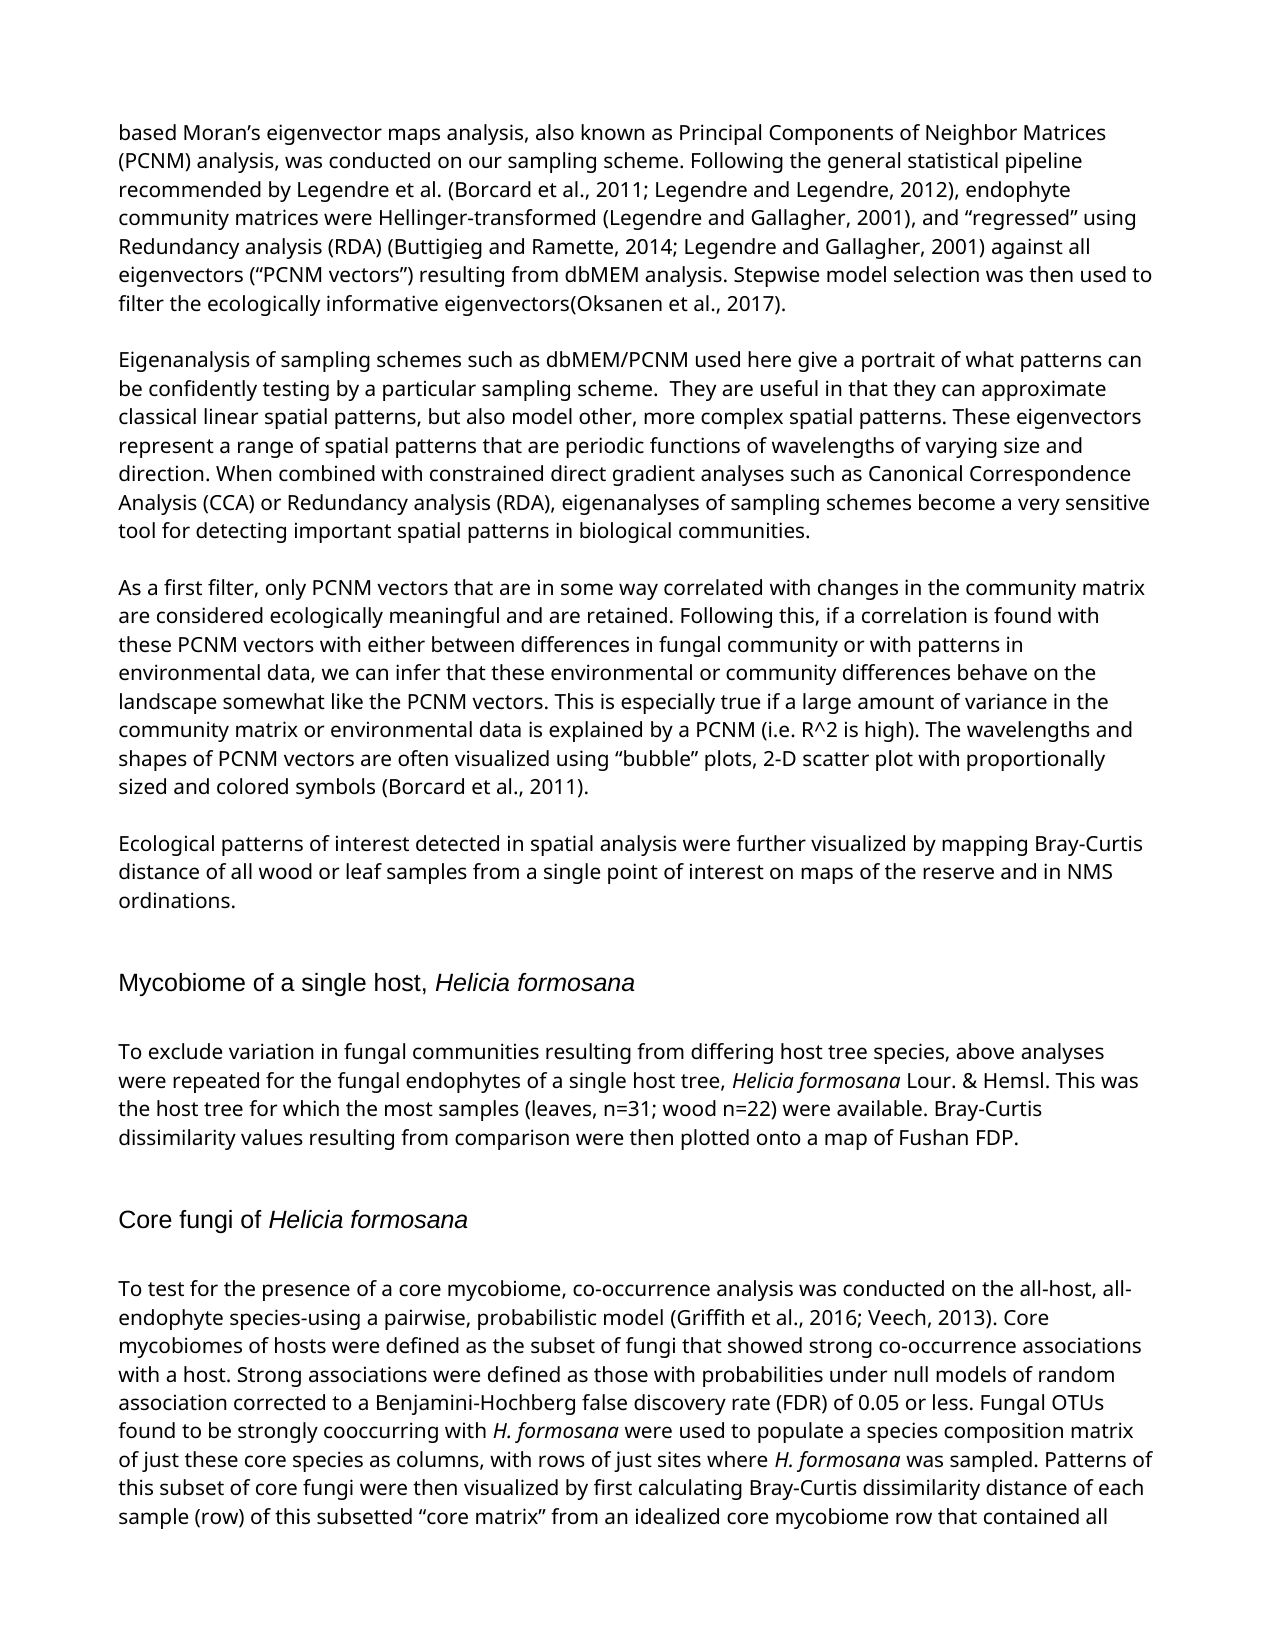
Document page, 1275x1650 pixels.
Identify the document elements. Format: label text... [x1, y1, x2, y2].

text based Moran’s eigenvector maps analysis, also known as Principal Components of Neighbor Matrices (PCNM) analysis, was conducted on our sampling scheme. Following the general statistical pipeline recommended by Legendre et al. (Borcard et al., 2011; Legendre and Legendre, 2012), endophyte community matrices were Hellinger-transformed (Legendre and Gallagher, 2001), and “regressed” using Redundancy analysis (RDA) (Buttigieg and Ramette, 2014; Legendre and Gallagher, 2001) against all eigenvectors (“PCNM vectors”) resulting from dbMEM analysis. Stepwise model selection was then used to filter the ecologically informative eigenvectors(Oksanen et al., 2017). [118, 118, 1157, 317]
text To test for the presence of a core mycobiome, co-occurrence analysis was conducted on the all-host, all- endophyte species-using a pairwise, probabilistic model (Griffith et al., 2016; Veech, 2013). Core mycobiomes of hosts were defined as the subset of fungi that showed strong co-occurrence associations with a host. Strong associations were defined as those with probabilities under null models of random association corrected to a Benjamini-Hochberg false discovery rate (FDR) of 0.05 or less. Fungal OTUs found to be strongly cooccurring with H. formosana were used to populate a species composition matrix of just these core species as columns, with rows of just sites where H. formosana was sampled. Patterns of this subset of core fungi were then visualized by first calculating Bray-Curtis dissimilarity distance of each sample (row) of this subsetted “core matrix” from an idealized core mycobiome row that contained all [118, 1274, 1157, 1530]
text Ecological patterns of interest detected in spatial analysis were further visualized by mapping Bray-Curtis distance of all wood or leaf samples from a single point of interest on maps of the reserve and in NMS ordinations. [118, 829, 1157, 914]
subtitle Core fungi of Helicia formosana [118, 1205, 1157, 1233]
text As a first filter, only PCNM vectors that are in some way correlated with changes in the community matrix are considered ecologically meaningful and are retained. Following this, if a correlation is found with these PCNM vectors with either between differences in fungal community or with patterns in environmental data, we can infer that these environmental or community differences behave on the landscape somewhat like the PCNM vectors. This is especially true if a large amount of variance in the community matrix or environmental data is explained by a PCNM (i.e. R^2 is high). The wavelengths and shapes of PCNM vectors are often visualized using “bubble” plots, 2-D scatter plot with proportionally sized and colored symbols (Borcard et al., 2011). [118, 573, 1157, 801]
text To exclude variation in fungal communities resulting from differing host tree species, above analyses were repeated for the fungal endophytes of a single host tree, Helicia formosana Lour. & Hemsl. This was the host tree for which the most samples (leaves, n=31; wood n=22) were available. Bray-Curtis dissimilarity values resulting from comparison were then plotted onto a map of Fushan FDP. [118, 1037, 1157, 1151]
text Eigenanalysis of sampling schemes such as dbMEM/PCNM used here give a portrait of what patterns can be confidently testing by a particular sampling scheme. They are useful in that they can approximate classical linear spatial patterns, but also model other, more complex spatial patterns. These eigenvectors represent a range of spatial patterns that are periodic functions of wavelengths of varying size and direction. When combined with constrained direct gradient analyses such as Canonical Correspondence Analysis (CCA) or Redundancy analysis (RDA), eigenanalyses of sampling schemes become a very sensitive tool for detecting important spatial patterns in biological communities. [118, 346, 1157, 545]
subtitle Mycobiome of a single host, Helicia formosana [118, 968, 1157, 997]
